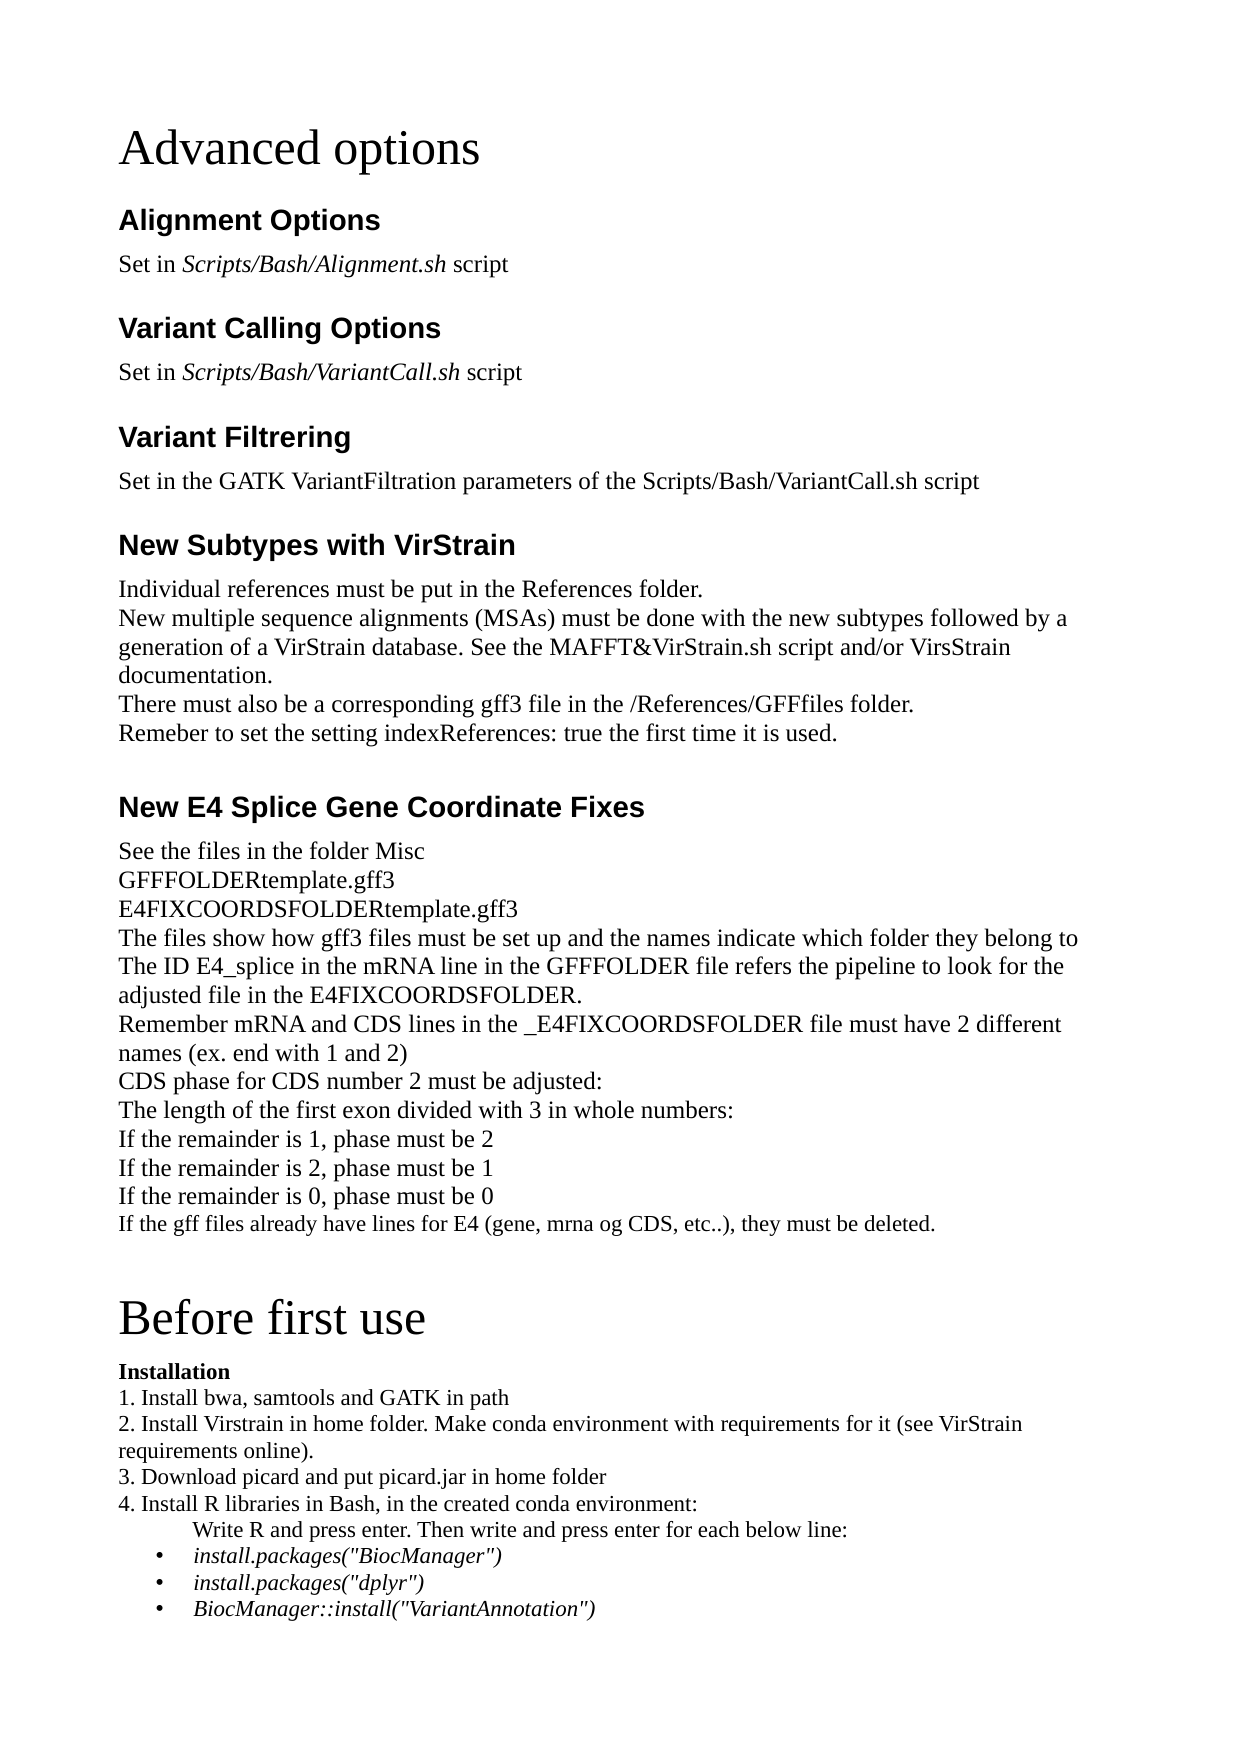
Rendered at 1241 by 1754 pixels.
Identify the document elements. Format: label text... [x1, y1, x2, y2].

text If the remainder is 0, phase must be 0 [118, 1181, 1122, 1210]
text Set in the GATK VariantFiltration parameters of the Scripts/Bash/VariantCall.sh script [118, 466, 1122, 494]
text CDS phase for CDS number 2 must be adjusted: [118, 1066, 1122, 1095]
text E4FIXCOORDSFOLDERtemplate.gff3 [118, 894, 1122, 923]
text 1. Install bwa, samtools and GATK in path [118, 1384, 1122, 1411]
text The length of the first exon divided with 3 in whole numbers: [118, 1095, 1122, 1124]
subtitle Before first use [118, 1288, 1122, 1345]
list BiocManager::install("VariantAnnotation") [156, 1595, 1122, 1621]
subtitle Advanced options [118, 118, 1122, 176]
text Set in Scripts/Bash/Alignment.sh script [118, 249, 1122, 278]
list install.packages("BiocManager") [156, 1542, 1122, 1569]
text Individual references must be put in the References folder. [118, 574, 1122, 603]
text The ID E4_splice in the mRNA line in the GFFFOLDER file refers the pipeline to look for the adjusted file in the E4FIXCOORDSFOLDER. Remember mRNA and CDS lines in the _E4FIXCOORDSFOLDER file must have 2 different names (ex. end with 1 and 2) [118, 951, 1122, 1066]
text If the remainder is 1, phase must be 2 [118, 1124, 1122, 1153]
text The files show how gff3 files must be set up and the names indicate which folder they belong to [118, 923, 1122, 951]
subtitle Alignment Options [118, 203, 1122, 236]
text 2. Install Virstrain in home folder. Make conda environment with requirements for it (see VirStrain requirements online). [118, 1411, 1122, 1463]
list install.packages("dplyr") [156, 1569, 1122, 1595]
text If the remainder is 2, phase must be 1 [118, 1153, 1122, 1181]
subtitle New E4 Splice Gene Coordinate Fixes [118, 790, 1122, 824]
text Write R and press enter. Then write and press enter for each below line: [118, 1516, 1122, 1542]
subtitle Variant Calling Options [118, 311, 1122, 345]
text There must also be a corresponding gff3 file in the /References/GFFfiles folder. [118, 689, 1122, 718]
subtitle Variant Filtrering [118, 419, 1122, 453]
text Set in Scripts/Bash/VariantCall.sh script [118, 357, 1122, 386]
text 3. Download picard and put picard.jar in home folder [118, 1463, 1122, 1489]
text See the files in the folder Misc GFFFOLDERtemplate.gff3 [118, 836, 1122, 894]
text If the gff files already have lines for E4 (gene, mrna og CDS, etc..), they must be deleted. [118, 1210, 1122, 1236]
text Remeber to set the setting indexReferences: true the first time it is used. [118, 718, 1122, 747]
text New multiple sequence alignments (MSAs) must be done with the new subtypes followed by a generation of a VirStrain database. See the MAFFT&VirStrain.sh script and/or VirsStrain documentation. [118, 603, 1122, 689]
subtitle New Subtypes with VirStrain [118, 528, 1122, 562]
text 4. Install R libraries in Bash, in the created conda environment: [118, 1489, 1122, 1516]
text Installation [118, 1358, 1122, 1384]
